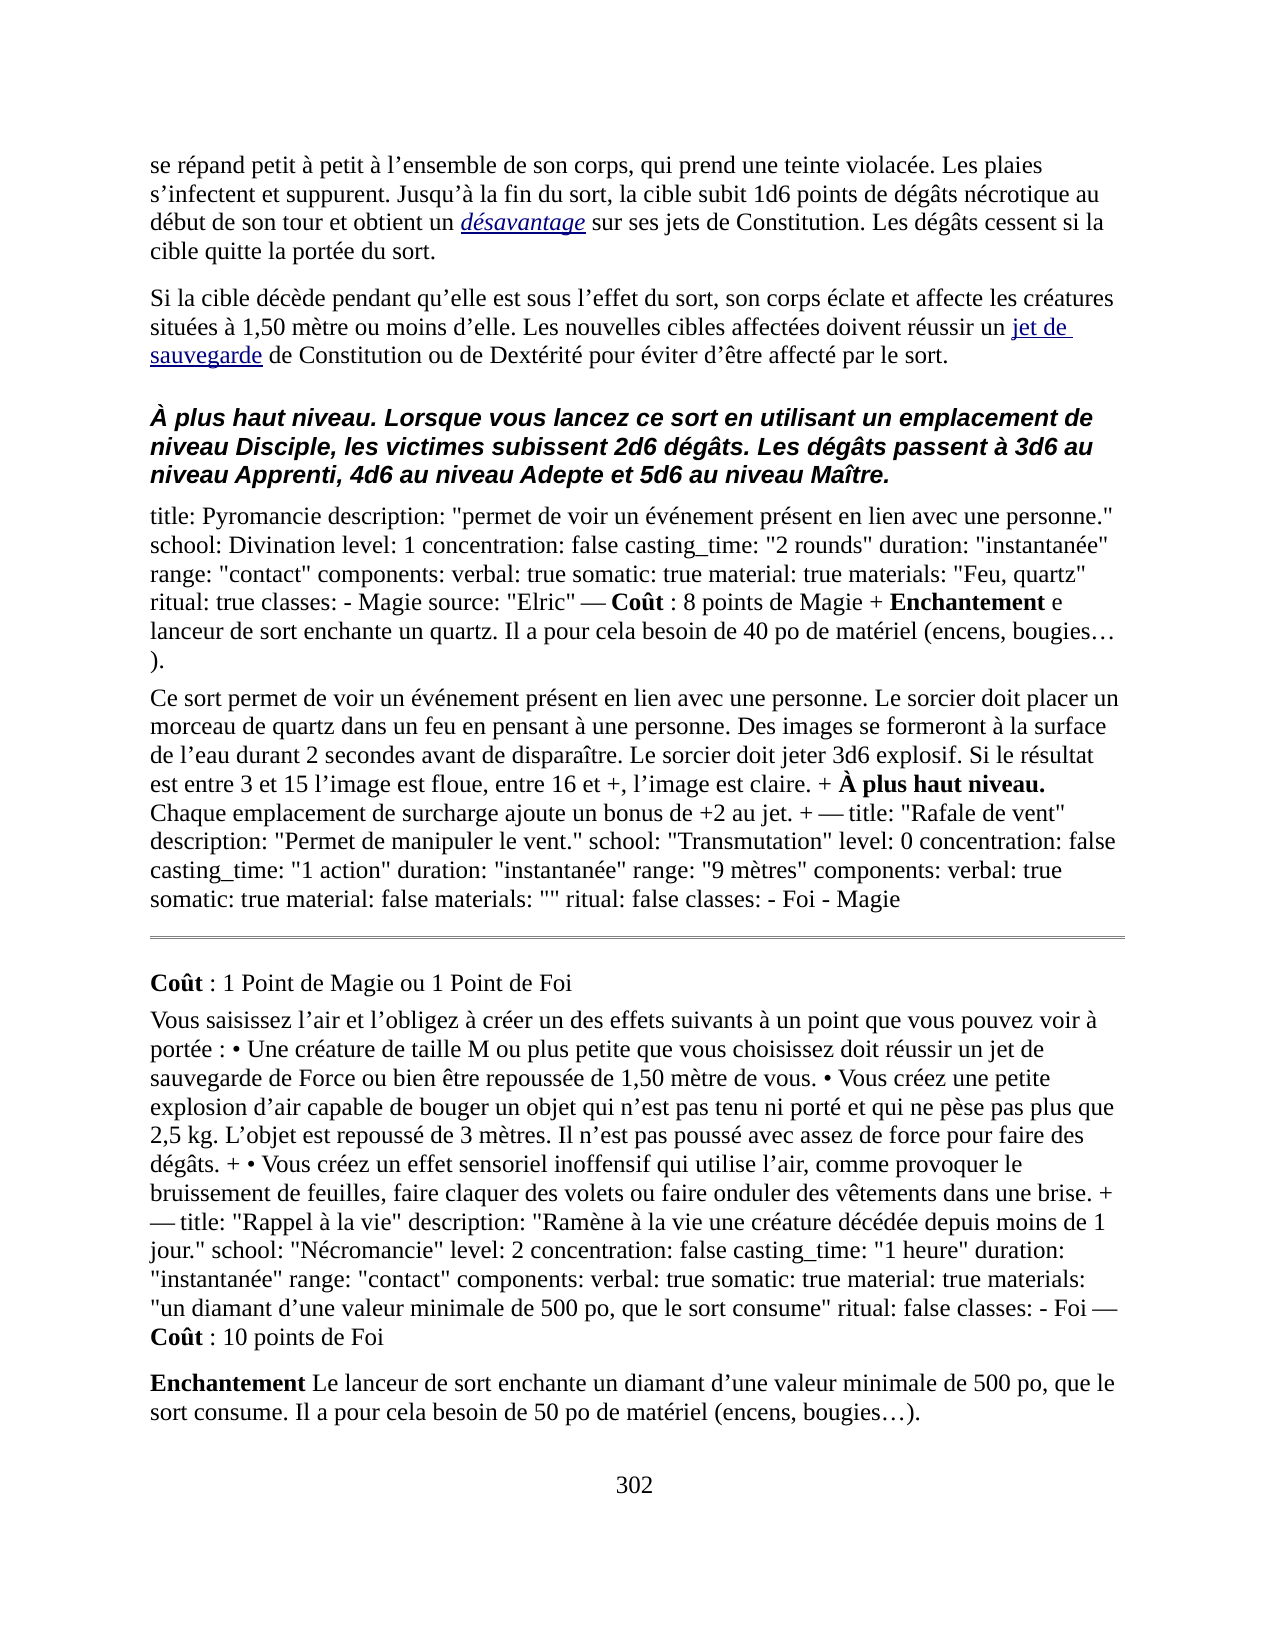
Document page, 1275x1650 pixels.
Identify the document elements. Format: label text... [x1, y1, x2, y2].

text Vous saisissez l’air et l’obligez à créer un des effets suivants à un point que vous pouvez voir à portée : • Une créature de taille M ou plus petite que vous choisissez doit réussir un jet de sauvegarde de Force ou bien être repoussée de 1,50 mètre de vous. • Vous créez une petite explosion d’air capable de bouger un objet qui n’est pas tenu ni porté et qui ne pèse pas plus que 2,5 kg. L’objet est repoussé de 3 mètres. Il n’est pas poussé avec assez de force pour faire des dégâts. + • Vous créez un effet sensoriel inoffensif qui utilise l’air, comme provoquer le bruissement de feuilles, faire claquer des volets ou faire onduler des vêtements dans une brise. + — title: "Rappel à la vie" description: "Ramène à la vie une créature décédée depuis moins de 1 jour." school: "Nécromancie" level: 2 concentration: false casting_time: "1 heure" duration: "instantanée" range: "contact" components: verbal: true somatic: true material: true materials: "un diamant d’une valeur minimale de 500 po, que le sort consume" ritual: false classes: - Foi — Coût : 10 points de Foi [150, 1006, 1125, 1351]
text se répand petit à petit à l’ensemble de son corps, qui prend une teinte violacée. Les plaies s’infectent et suppurent. Jusqu’à la fin du sort, la cible subit 1d6 points de dégâts nécrotique au début de son tour et obtient un désavantage sur ses jets de Constitution. Les dégâts cessent si la cible quitte la portée du sort. [150, 150, 1125, 265]
text Ce sort permet de voir un événement présent en lien avec une personne. Le sorcier doit placer un morceau de quartz dans un feu en pensant à une personne. Des images se formeront à la surface de l’eau durant 2 secondes avant de disparaître. Le sorcier doit jeter 3d6 explosif. Si le résultat est entre 3 et 15 l’image est floue, entre 16 et +, l’image est claire. + À plus haut niveau. Chaque emplacement de surcharge ajoute un bonus de +2 au jet. + — title: "Rafale de vent" description: "Permet de manipuler le vent." school: "Transmutation" level: 0 concentration: false casting_time: "1 action" duration: "instantanée" range: "9 mètres" components: verbal: true somatic: true material: false materials: "" ritual: false classes: - Foi - Magie [150, 683, 1125, 913]
text Enchantement Le lanceur de sort enchante un diamant d’une valeur minimale de 500 po, que le sort consume. Il a pour cela besoin de 50 po de matériel (encens, bougies…​). [150, 1368, 1125, 1426]
text Coût : 1 Point de Magie ou 1 Point de Foi [150, 968, 1125, 997]
text Si la cible décède pendant qu’elle est sous l’effet du sort, son corps éclate et affecte les créatures situées à 1,50 mètre ou moins d’elle. Les nouvelles cibles affectées doivent réussir un jet de sauvegarde de Constitution ou de Dextérité pour éviter d’être affecté par le sort. [150, 283, 1125, 369]
subtitle À plus haut niveau. Lorsque vous lancez ce sort en utilisant un emplacement de niveau Disciple, les victimes subissent 2d6 dégâts. Les dégâts passent à 3d6 au niveau Apprenti, 4d6 au niveau Adepte et 5d6 au niveau Maître. [150, 403, 1125, 489]
text title: Pyromancie description: "permet de voir un événement présent en lien avec une personne." school: Divination level: 1 concentration: false casting_time: "2 rounds" duration: "instantanée" range: "contact" components: verbal: true somatic: true material: true materials: "Feu, quartz" ritual: true classes: - Magie source: "Elric" — Coût : 8 points de Magie + Enchantement e lanceur de sort enchante un quartz. Il a pour cela besoin de 40 po de matériel (encens, bougies…​). [150, 501, 1125, 674]
